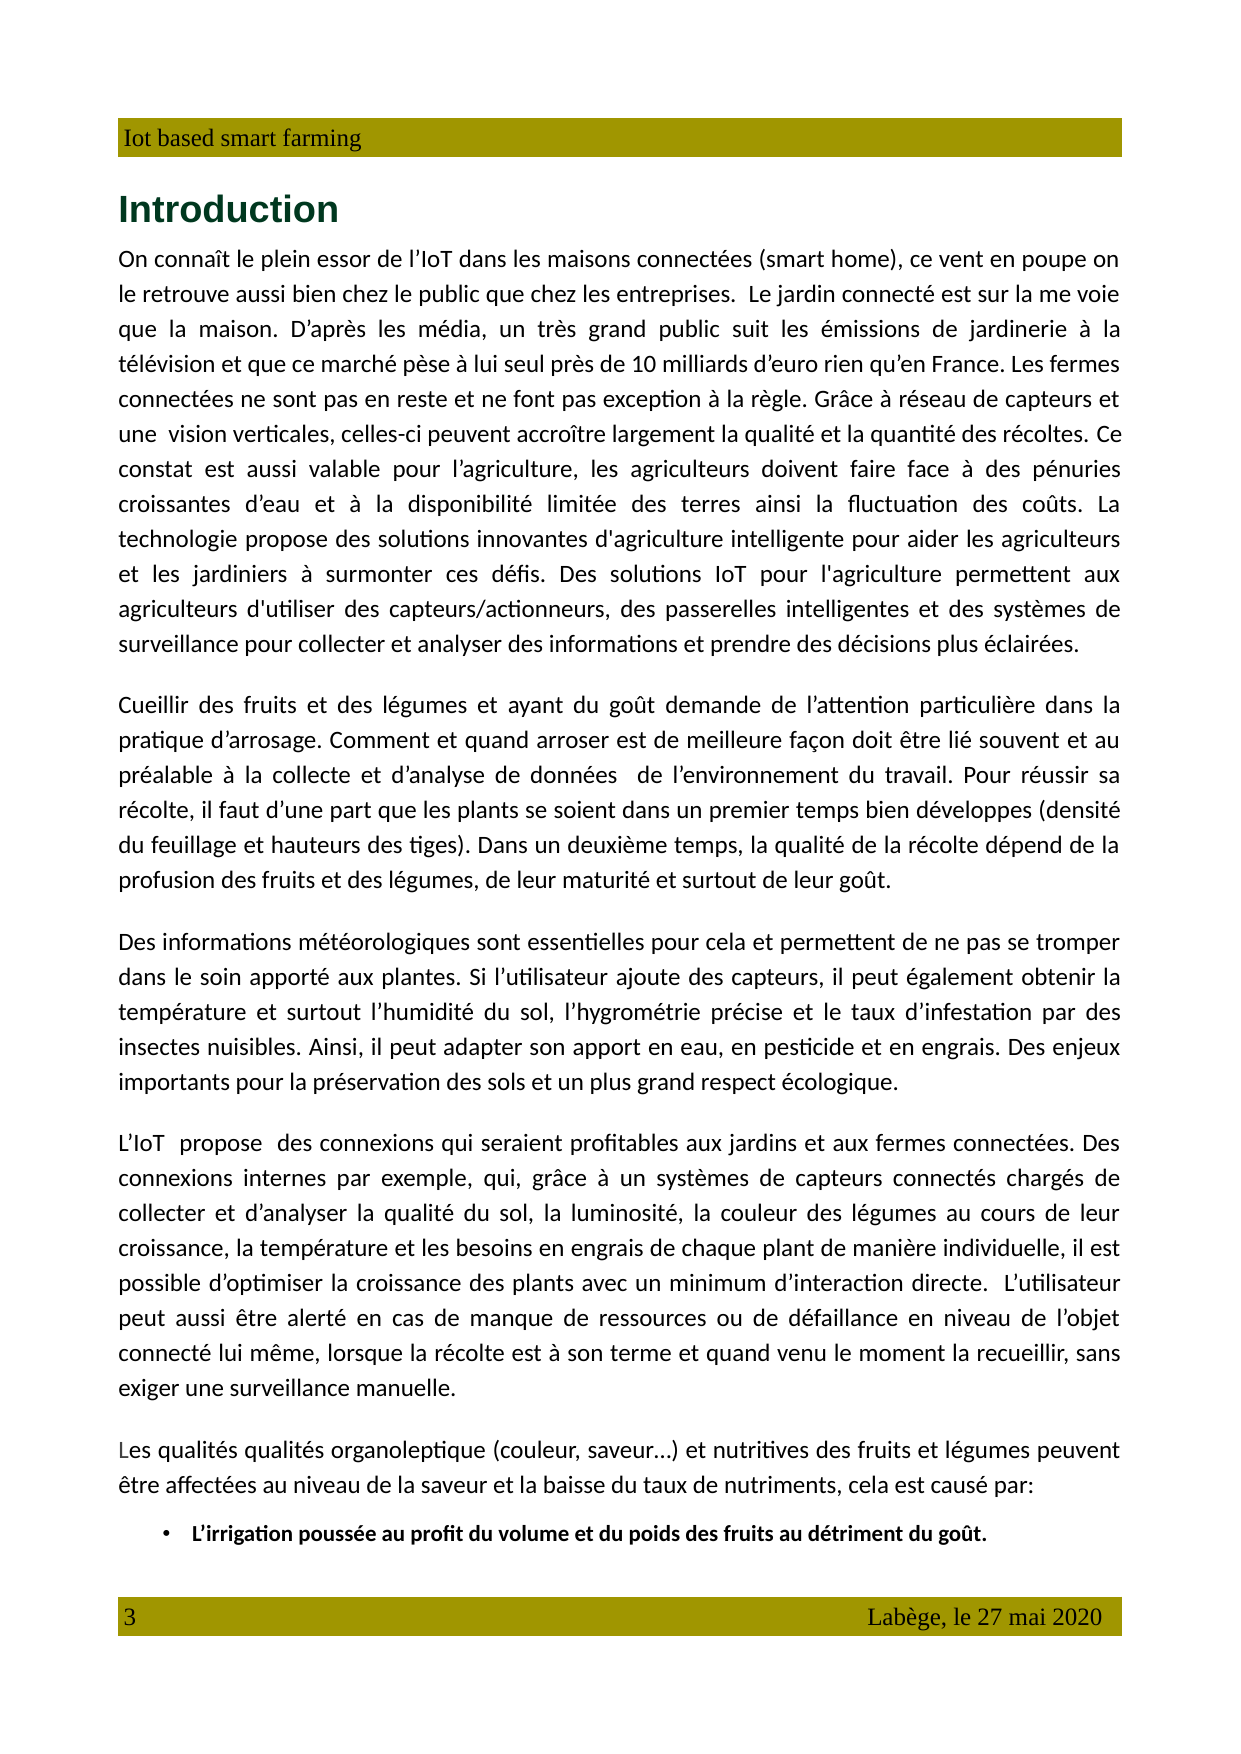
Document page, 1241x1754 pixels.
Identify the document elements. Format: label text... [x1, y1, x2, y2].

text Les qualités qualités organoleptique (couleur, saveur…) et nutritives des fruits et légumes peuvent être affectées au niveau de la saveur et la baisse du taux de nutriments, cela est causé par: [118, 1434, 1122, 1499]
list L’irrigation poussée au profit du volume et du poids des fruits au détriment du goût. [162, 1519, 1122, 1547]
text Cueillir des fruits et des légumes et ayant du goût demande de l’attention particulière dans la pratique d’arrosage. Comment et quand arroser est de meilleure façon doit être lié souvent et au préalable à la collecte et d’analyse de données de l’environnement du travail. Pour réussir sa récolte, il faut d’une part que les plants se soient dans un premier temps bien développes (densité du feuillage et hauteurs des tiges). Dans un deuxième temps, la qualité de la récolte dépend de la profusion des fruits et des légumes, de leur maturité et surtout de leur goût. [118, 689, 1122, 895]
text L’IoT propose des connexions qui seraient profitables aux jardins et aux fermes connectées. Des connexions internes par exemple, qui, grâce à un systèmes de capteurs connectés chargés de collecter et d’analyser la qualité du sol, la luminosité, la couleur des légumes au cours de leur croissance, la température et les besoins en engrais de chaque plant de manière individuelle, il est possible d’optimiser la croissance des plants avec un minimum d’interaction directe. L’utilisateur peut aussi être alerté en cas de manque de ressources ou de défaillance en niveau de l’objet connecté lui même, lorsque la récolte est à son terme et quand venu le moment la recueillir, sans exiger une surveillance manuelle. [118, 1127, 1122, 1403]
subtitle Introduction [118, 187, 1122, 230]
text On connaît le plein essor de l’IoT dans les maisons connectées (smart home), ce vent en poupe on le retrouve aussi bien chez le public que chez les entreprises. Le jardin connecté est sur la me voie que la maison. D’après les média, un très grand public suit les émissions de jardinerie à la télévision et que ce marché pèse à lui seul près de 10 milliards d’euro rien qu’en France. Les fermes connectées ne sont pas en reste et ne font pas exception à la règle. Grâce à réseau de capteurs et une vision verticales, celles-ci peuvent accroître largement la qualité et la quantité des récoltes. Ce constat est aussi valable pour l’agriculture, les agriculteurs doivent faire face à des pénuries croissantes d’eau et à la disponibilité limitée des terres ainsi la fluctuation des coûts. La technologie propose des solutions innovantes d'agriculture intelligente pour aider les agriculteurs et les jardiniers à surmonter ces défis. Des solutions IoT pour l'agriculture permettent aux agriculteurs d'utiliser des capteurs/actionneurs, des passerelles intelligentes et des systèmes de surveillance pour collecter et analyser des informations et prendre des décisions plus éclairées. [118, 243, 1122, 658]
text Des informations météorologiques sont essentielles pour cela et permettent de ne pas se tromper dans le soin apporté aux plantes. Si l’utilisateur ajoute des capteurs, il peut également obtenir la température et surtout l’humidité du sol, l’hygrométrie précise et le taux d’infestation par des insectes nuisibles. Ainsi, il peut adapter son apport en eau, en pesticide et en engrais. Des enjeux importants pour la préservation des sols et un plus grand respect écologique. [118, 926, 1122, 1096]
